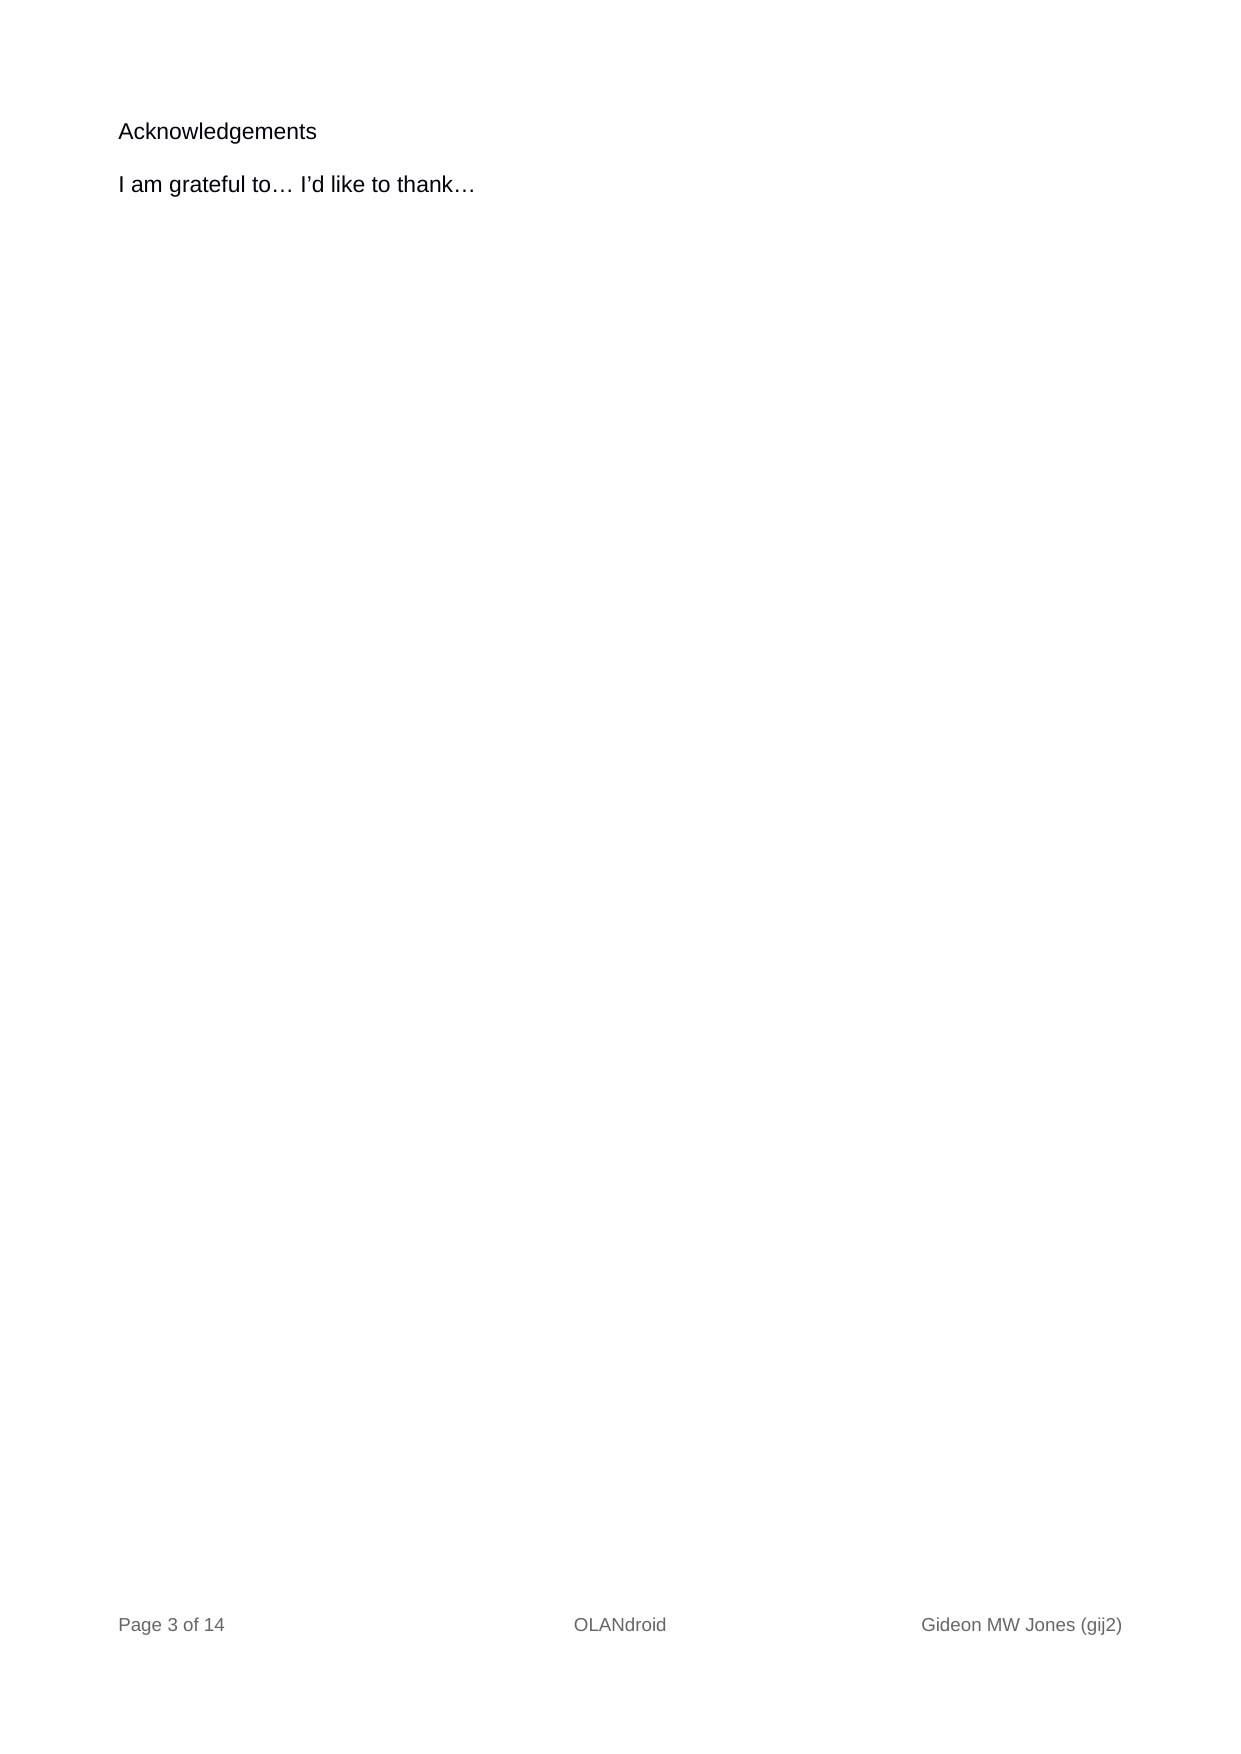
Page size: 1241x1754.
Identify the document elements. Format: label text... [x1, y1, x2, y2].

text Acknowledgements [118, 118, 1122, 144]
text I am grateful to… I’d like to thank… [118, 171, 1122, 197]
